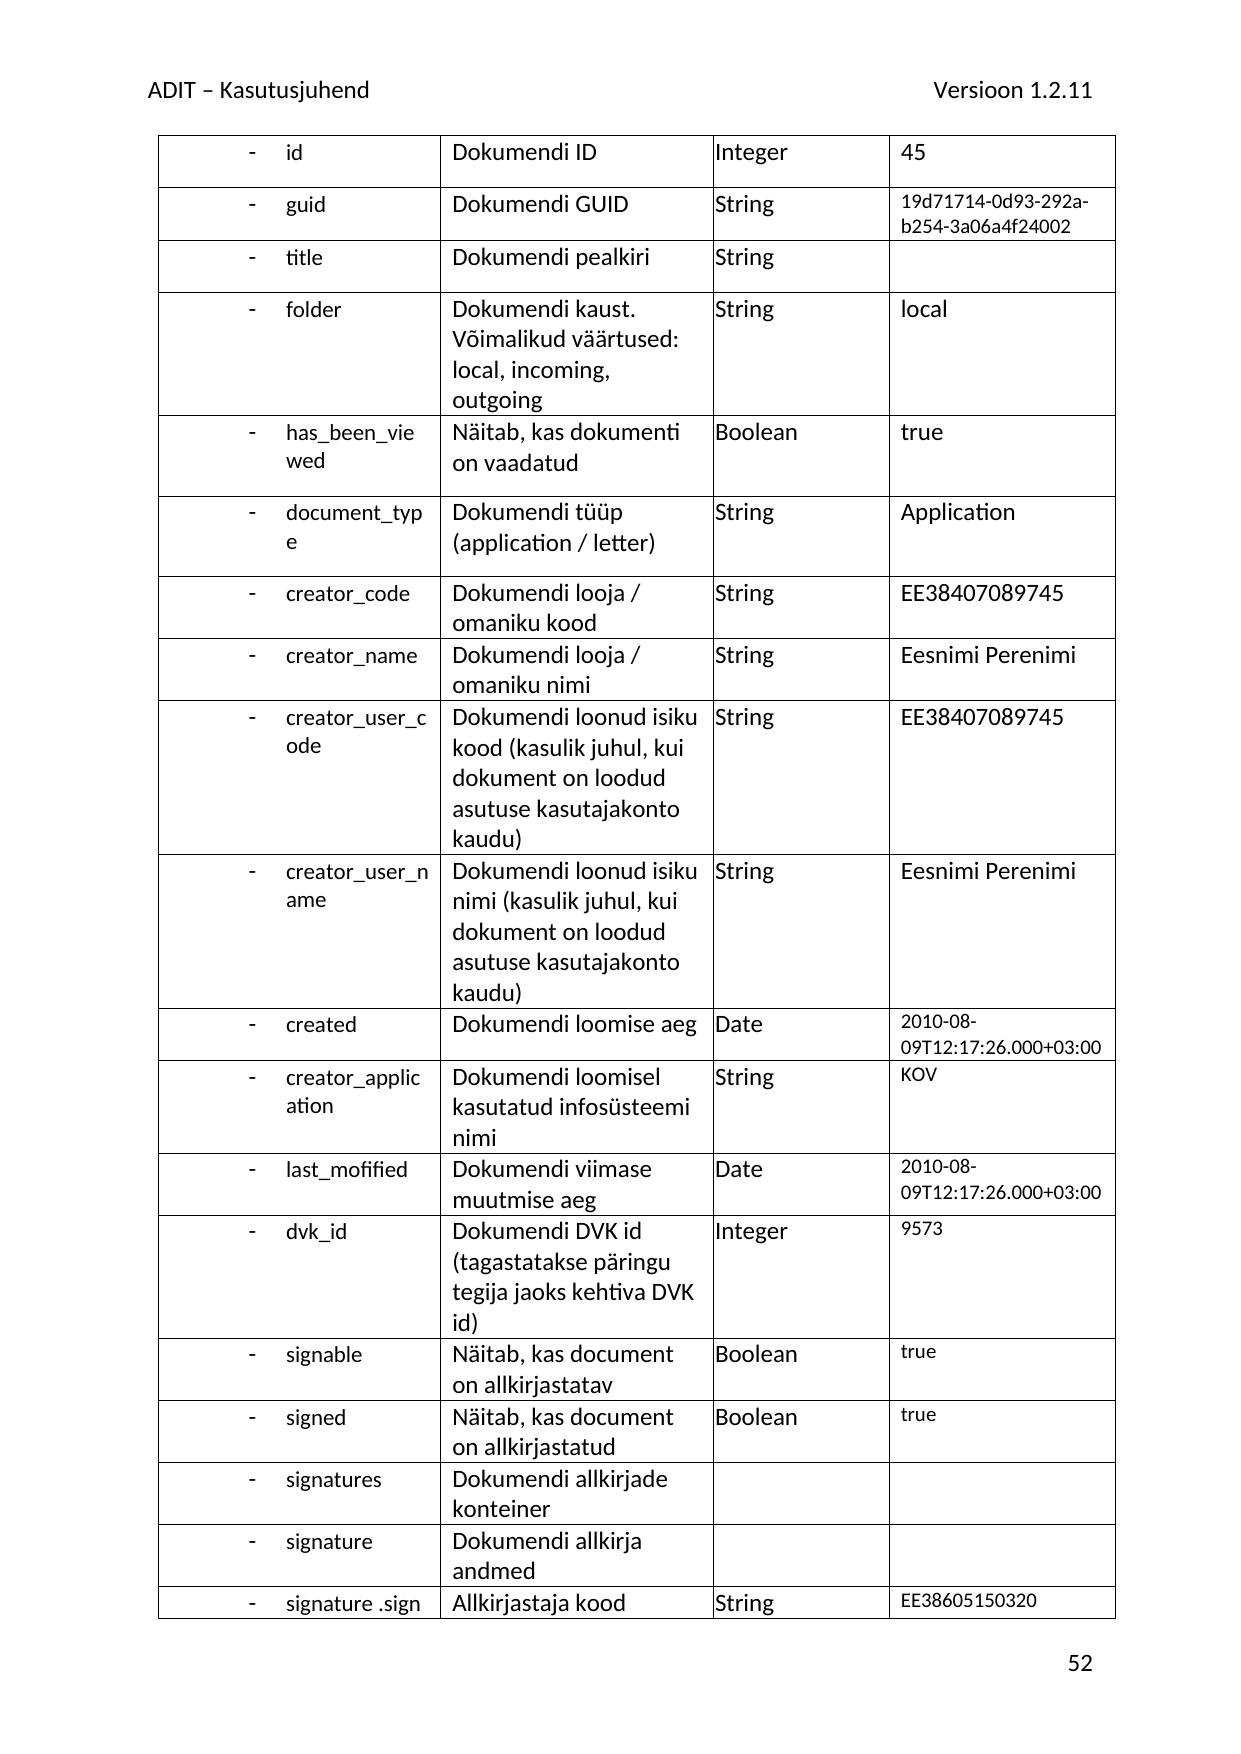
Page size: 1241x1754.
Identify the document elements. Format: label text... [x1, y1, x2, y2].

table_cell true [890, 1401, 1115, 1462]
table_cell Dokumendi pealkiri [441, 241, 713, 292]
table_cell Date [714, 1154, 889, 1214]
table_cell creator_user_name [159, 855, 440, 1007]
table_cell Date [714, 1009, 889, 1060]
table_cell signed [159, 1401, 440, 1462]
table_cell Integer [714, 1216, 889, 1338]
table_cell EE38605150320 [890, 1587, 1115, 1617]
table_cell Allkirjastaja kood [441, 1587, 713, 1617]
table_cell String [714, 293, 889, 415]
table_cell Application [890, 497, 1115, 576]
table_cell Näitab, kas document on allkirjastatav [441, 1339, 713, 1400]
table_cell 19d71714-0d93-292a-b254-3a06a4f24002 [890, 188, 1115, 239]
table_cell creator_user_code [159, 701, 440, 854]
table_cell signatures [159, 1463, 440, 1524]
table_cell Boolean [714, 416, 889, 496]
table_cell guid [159, 188, 440, 239]
table_cell Dokumendi looja / omaniku kood [441, 577, 713, 638]
table_cell has_been_viewed [159, 416, 440, 496]
table_cell String [714, 1061, 889, 1152]
table_cell Dokumendi loonud isiku nimi (kasulik juhul, kui dokument on loodud asutuse kasutajakonto kaudu) [441, 855, 713, 1007]
table_cell signature [159, 1525, 440, 1586]
table_cell EE38407089745 [890, 701, 1115, 854]
table_cell 2010-08-09T12:17:26.000+03:00 [890, 1009, 1115, 1060]
table_cell folder [159, 293, 440, 415]
table_cell String [714, 1587, 889, 1617]
table_cell signature .sign [159, 1587, 440, 1617]
table_cell document_type [159, 497, 440, 576]
table_cell Näitab, kas dokumenti on vaadatud [441, 416, 713, 496]
table_cell true [890, 416, 1115, 496]
table_cell dvk­_id [159, 1216, 440, 1338]
table_cell [714, 1525, 889, 1586]
table_cell Dokumendi allkirja andmed [441, 1525, 713, 1586]
table_cell creator_code [159, 577, 440, 638]
table_cell id [159, 136, 440, 187]
table_cell Dokumendi looja / omaniku nimi [441, 639, 713, 700]
table_cell String [714, 188, 889, 239]
table_cell String [714, 639, 889, 700]
table_cell Dokumendi loonud isiku kood (kasulik juhul, kui dokument on loodud asutuse kasutajakonto kaudu) [441, 701, 713, 854]
table_cell signable [159, 1339, 440, 1400]
table_cell last_mofified [159, 1154, 440, 1214]
table_cell String [714, 855, 889, 1007]
table_cell Dokumendi tüüp (application / letter) [441, 497, 713, 576]
table_cell 2010-08-09T12:17:26.000+03:00 [890, 1154, 1115, 1214]
table_cell Dokumendi kaust. Võimalikud väärtused: local, incoming, outgoing [441, 293, 713, 415]
table_cell [890, 1525, 1115, 1586]
table_cell String [714, 497, 889, 576]
table_cell [890, 1463, 1115, 1524]
table_cell 9573 [890, 1216, 1115, 1338]
table_cell String [714, 241, 889, 292]
table_cell creator_application [159, 1061, 440, 1152]
table_cell String [714, 577, 889, 638]
table_cell Eesnimi Perenimi [890, 855, 1115, 1007]
table_cell [890, 241, 1115, 292]
table_cell Dokumendi viimase muutmise aeg [441, 1154, 713, 1214]
table_cell Dokumendi loomise aeg [441, 1009, 713, 1060]
table_cell Integer [714, 136, 889, 187]
table_cell String [714, 701, 889, 854]
table_cell EE38407089745 [890, 577, 1115, 638]
table_cell created [159, 1009, 440, 1060]
table_cell true [890, 1339, 1115, 1400]
table_cell Dokumendi ID [441, 136, 713, 187]
table_cell Dokumendi DVK id (tagastatakse päringu tegija jaoks kehtiva DVK id) [441, 1216, 713, 1338]
table_cell creator_name [159, 639, 440, 700]
table_cell Dokumendi allkirjade konteiner [441, 1463, 713, 1524]
table_cell Boolean [714, 1339, 889, 1400]
table_cell [714, 1463, 889, 1524]
table_cell Dokumendi GUID [441, 188, 713, 239]
table_cell Eesnimi Perenimi [890, 639, 1115, 700]
table_cell title [159, 241, 440, 292]
table_cell local [890, 293, 1115, 415]
table_cell 45 [890, 136, 1115, 187]
table_cell Näitab, kas document on allkirjastatud [441, 1401, 713, 1462]
table_cell KOV [890, 1061, 1115, 1152]
table_cell Boolean [714, 1401, 889, 1462]
table_cell Dokumendi loomisel kasutatud infosüsteemi nimi [441, 1061, 713, 1152]
